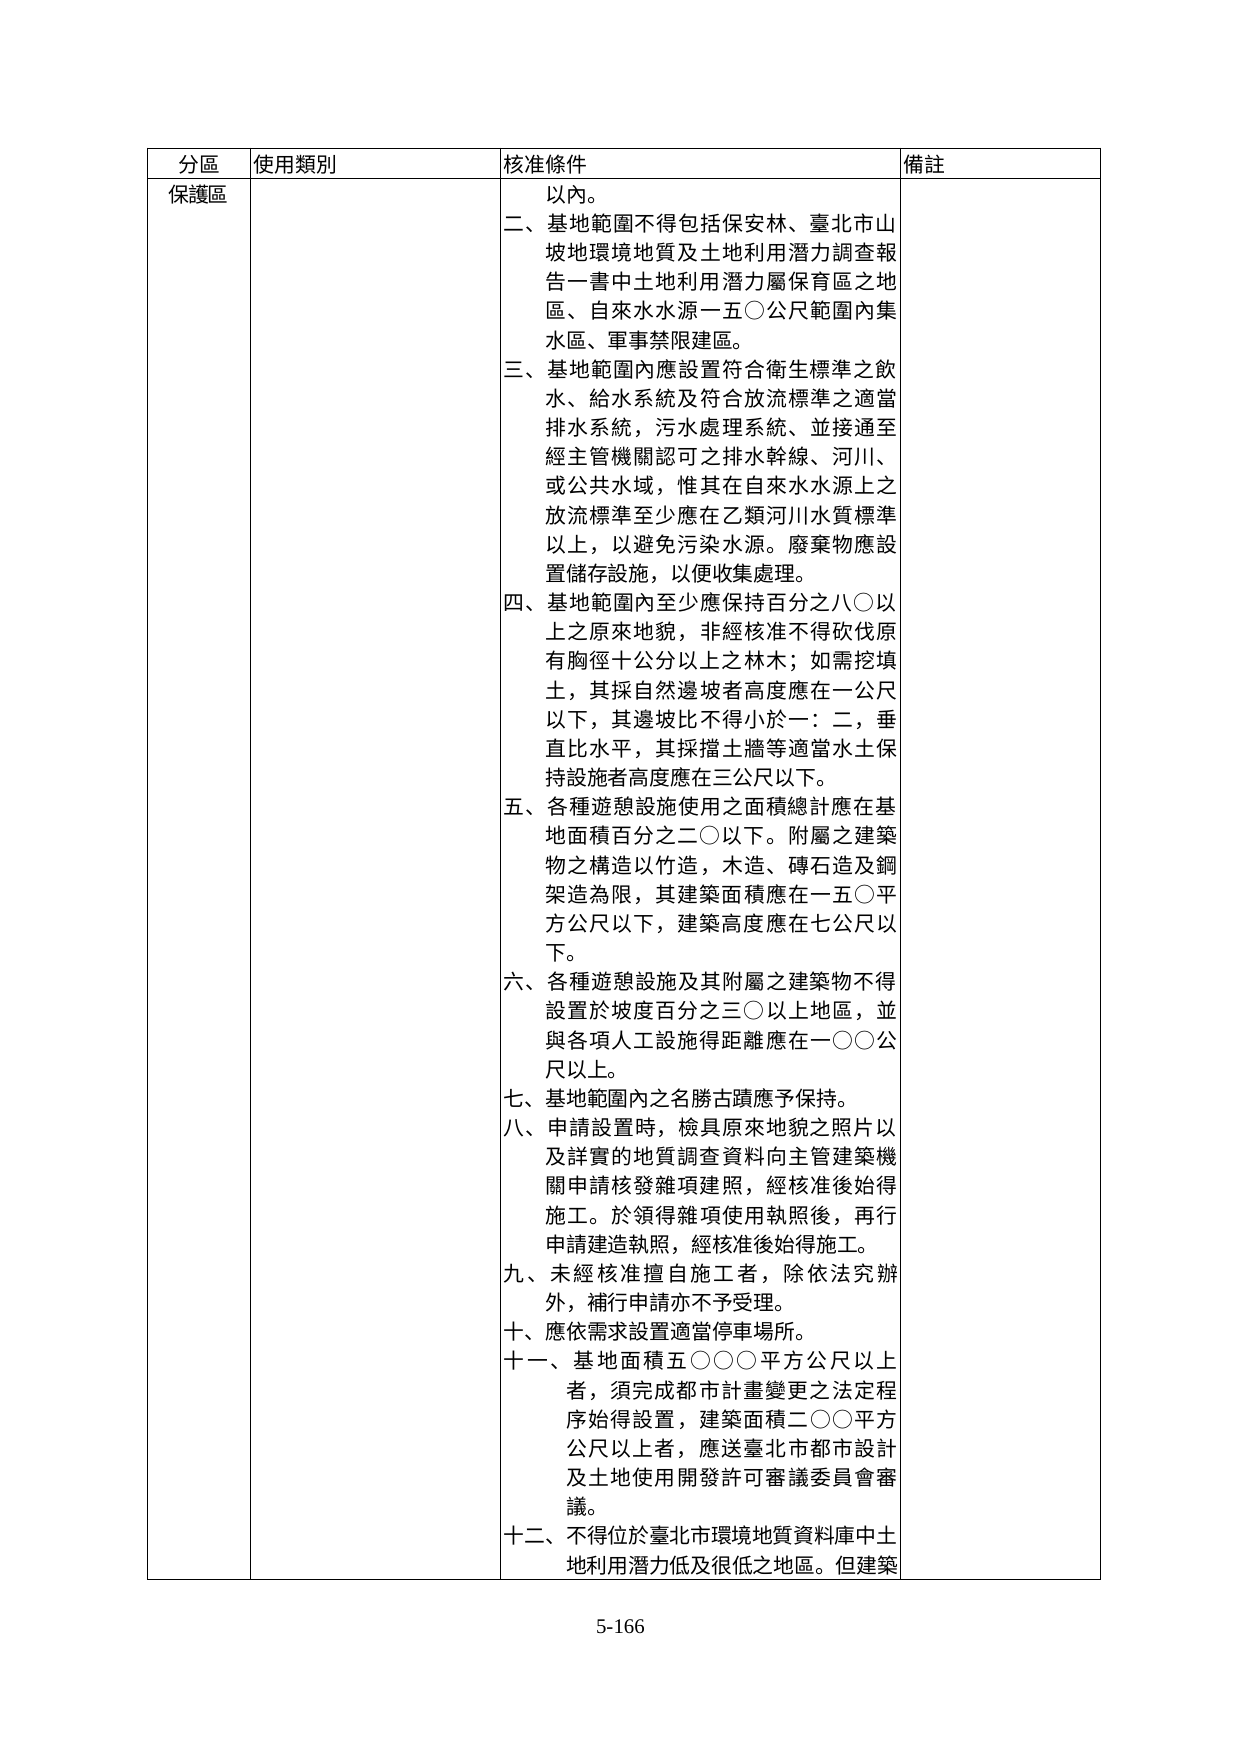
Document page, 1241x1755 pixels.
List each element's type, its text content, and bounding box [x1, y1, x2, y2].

table_cell [251, 179, 500, 1579]
table_header 備註 [901, 149, 1100, 178]
table_header 核准條件 [501, 149, 900, 178]
table_header 分區 [148, 149, 250, 178]
table_header 使用類別 [251, 149, 500, 178]
table_cell 保護區 [148, 179, 250, 1579]
table_cell [901, 179, 1100, 1579]
table_cell 以內。 二、基地範圍不得包括保安林、臺北市山坡地環境地質及土地利用潛力調查報告一書中土地利用潛力屬保育區之地區、自來水水源一五○公尺範圍內集水區、軍事禁限建區。 三、基地範圍內應設置符合衛生標準之飲水、給水系統及符合放流標準之適當排水系統，污水處理系統、並接通至經主管機關認可之排水幹線、河川、或公共水域，惟其在自來水水源上之放流標準至少應在乙類河川水質標準以上，以避免污染水源。廢棄物應設置儲存設施，以便收集處理。 四、基地範圍內至少應保持百分之八○以上之原來地貌，非經核准不得砍伐原有胸徑十公分以上之林木；如需挖填土，其採自然邊坡者高度應在一公尺以下，其邊坡比不得小於一：二，垂直比水平，其採擋土牆等適當水土保持設施者高度應在三公尺以下。 五、各種遊憩設施使用之面積總計應在基地面積百分之二○以下。附屬之建築物之構造以竹造，木造、磚石造及鋼架造為限，其建築面積應在一五○平方公尺以下，建築高度應在七公尺以下。 六、各種遊憩設施及其附屬之建築物不得設置於坡度百分之三○以上地區，並與各項人工設施得距離應在一○○公尺以上。 七、基地範圍內之名勝古蹟應予保持。 八、申請設置時，檢具原來地貌之照片以及詳實的地質調查資料向主管建築機關申請核發雜項建照，經核准後始得施工。於領得雜項使用執照後，再行申請建造執照，經核准後始得施工。 九、未經核准擅自施工者，除依法究辦外，補行申請亦不予受理。 十、應依需求設置適當停車場所。 十一、基地面積五○○○平方公尺以上者，須完成都市計畫變更之法定程序始得設置，建築面積二○○平方公尺以上者，應送臺北市都市設計及土地使用開發許可審議委員會審議。 十二、不得位於臺北市環境地質資料庫中土地利用潛力低及很低之地區。但建築 [501, 179, 900, 1579]
